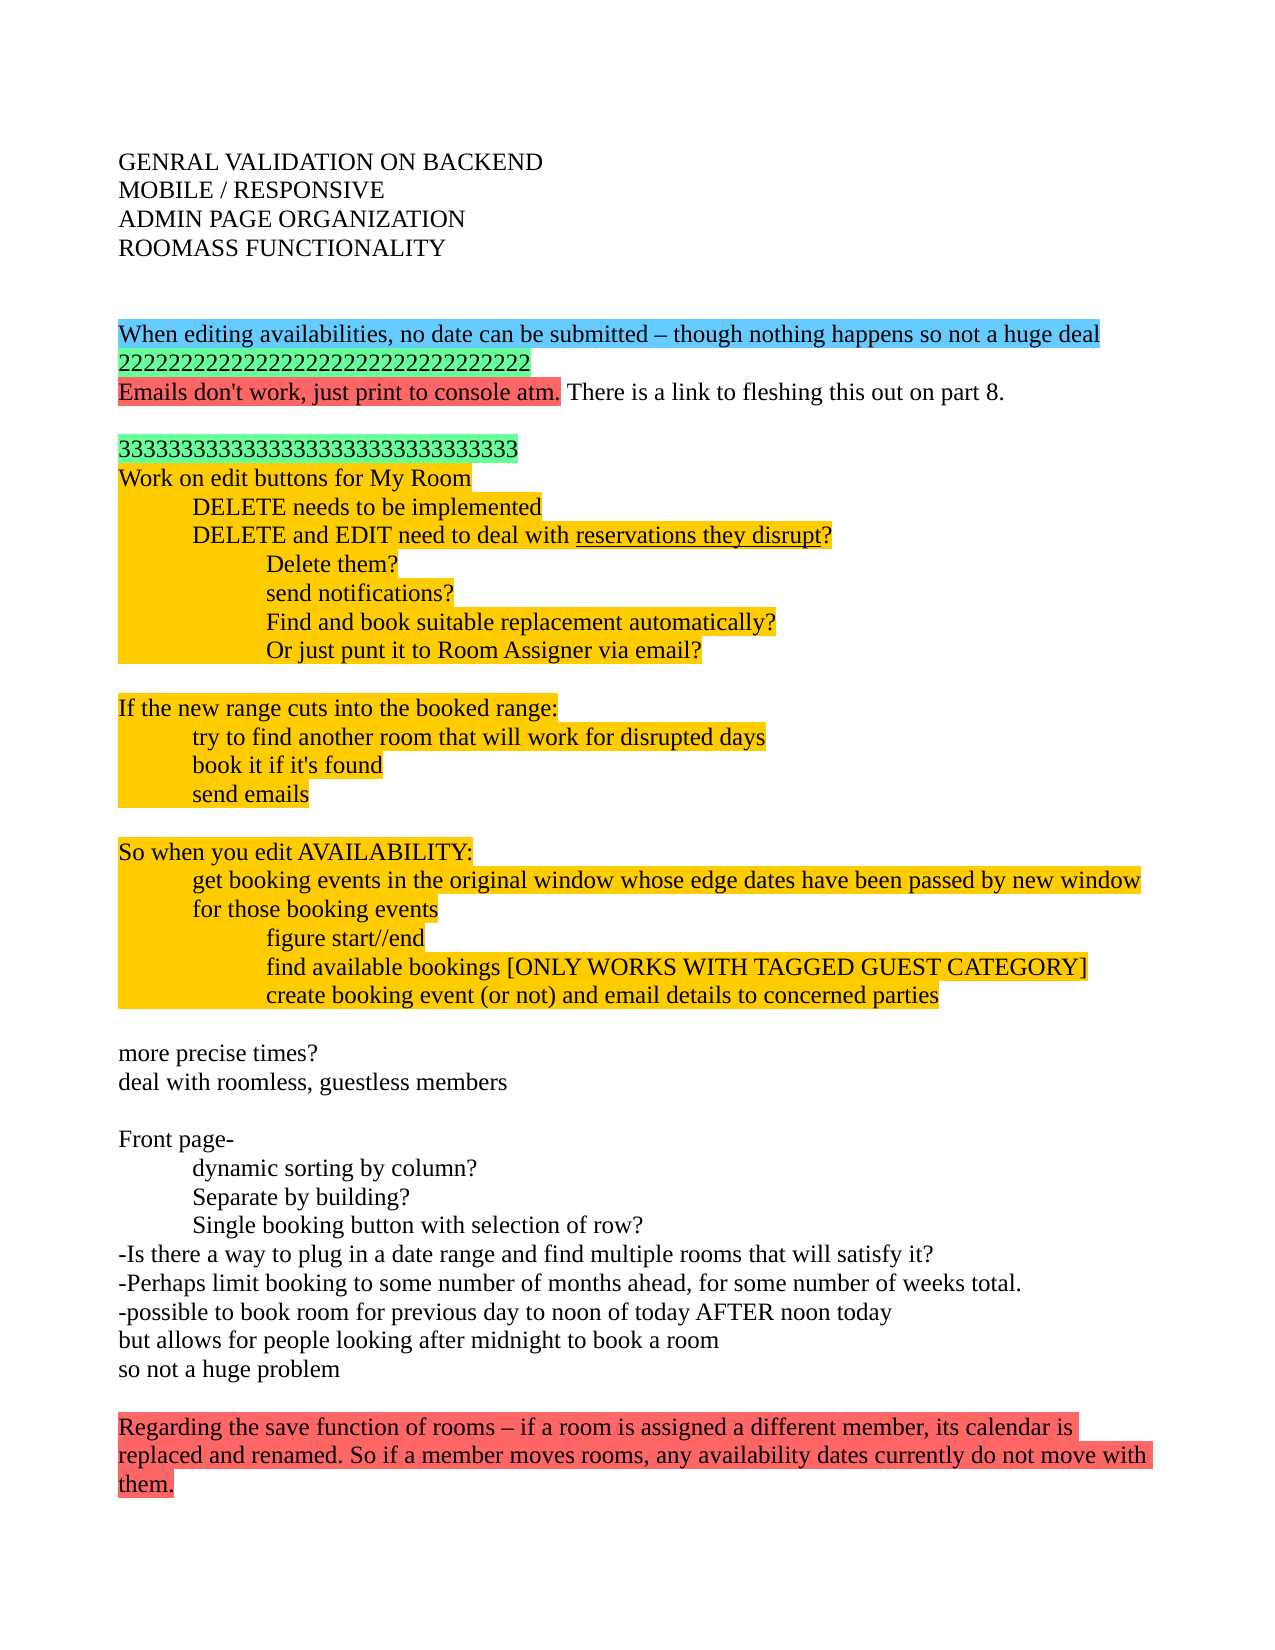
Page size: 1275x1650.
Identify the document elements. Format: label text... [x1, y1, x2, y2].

text ROOMASS FUNCTIONALITY [118, 233, 1157, 262]
text but allows for people looking after midnight to book a room [118, 1326, 1157, 1354]
text When editing availabilities, no date can be submitted – though nothing happens so not a huge deal [118, 319, 1157, 348]
text Or just punt it to Room Assigner via email? [118, 636, 1157, 664]
text DELETE needs to be implemented [118, 492, 1157, 521]
text Front page- [118, 1124, 1157, 1153]
text book it if it's found [118, 751, 1157, 779]
text deal with roomless, guestless members [118, 1067, 1157, 1096]
text more precise times? [118, 1038, 1157, 1067]
text Find and book suitable replacement automatically? [118, 607, 1157, 636]
text for those booking events [118, 894, 1157, 923]
text -Is there a way to plug in a date range and find multiple rooms that will satisfy it? [118, 1239, 1157, 1268]
text Delete them? [118, 549, 1157, 578]
text -Perhaps limit booking to some number of months ahead, for some number of weeks total. [118, 1268, 1157, 1297]
text create booking event (or not) and email details to concerned parties [118, 981, 1157, 1009]
text get booking events in the original window whose edge dates have been passed by new window [118, 866, 1157, 894]
text DELETE and EDIT need to deal with reservations they disrupt? [118, 521, 1157, 549]
text If the new range cuts into the booked range: [118, 693, 1157, 722]
text 222222222222222222222222222222222 [118, 348, 1157, 377]
text -possible to book room for previous day to noon of today AFTER noon today [118, 1297, 1157, 1326]
text Single booking button with selection of row? [118, 1211, 1157, 1239]
text Separate by building? [118, 1182, 1157, 1211]
text So when you edit AVAILABILITY: [118, 837, 1157, 866]
text send notifications? [118, 578, 1157, 607]
text 33333333333333333333333333333333 [118, 434, 1157, 463]
text try to find another room that will work for disrupted days [118, 722, 1157, 751]
text Emails don't work, just print to console atm. There is a link to fleshing this out on part 8. [118, 377, 1157, 406]
text Work on edit buttons for My Room [118, 463, 1157, 492]
text send emails [118, 779, 1157, 808]
text find available bookings [ONLY WORKS WITH TAGGED GUEST CATEGORY] [118, 952, 1157, 981]
text so not a huge problem [118, 1354, 1157, 1383]
text dynamic sorting by column? [118, 1153, 1157, 1182]
text GENRAL VALIDATION ON BACKEND [118, 147, 1157, 176]
text Regarding the save function of rooms – if a room is assigned a different member, its calendar is replaced and renamed. So if a member moves rooms, any availability dates currently do not move with them. [118, 1412, 1157, 1498]
text MOBILE / RESPONSIVE [118, 176, 1157, 204]
text figure start//end [118, 923, 1157, 952]
text ADMIN PAGE ORGANIZATION [118, 204, 1157, 233]
